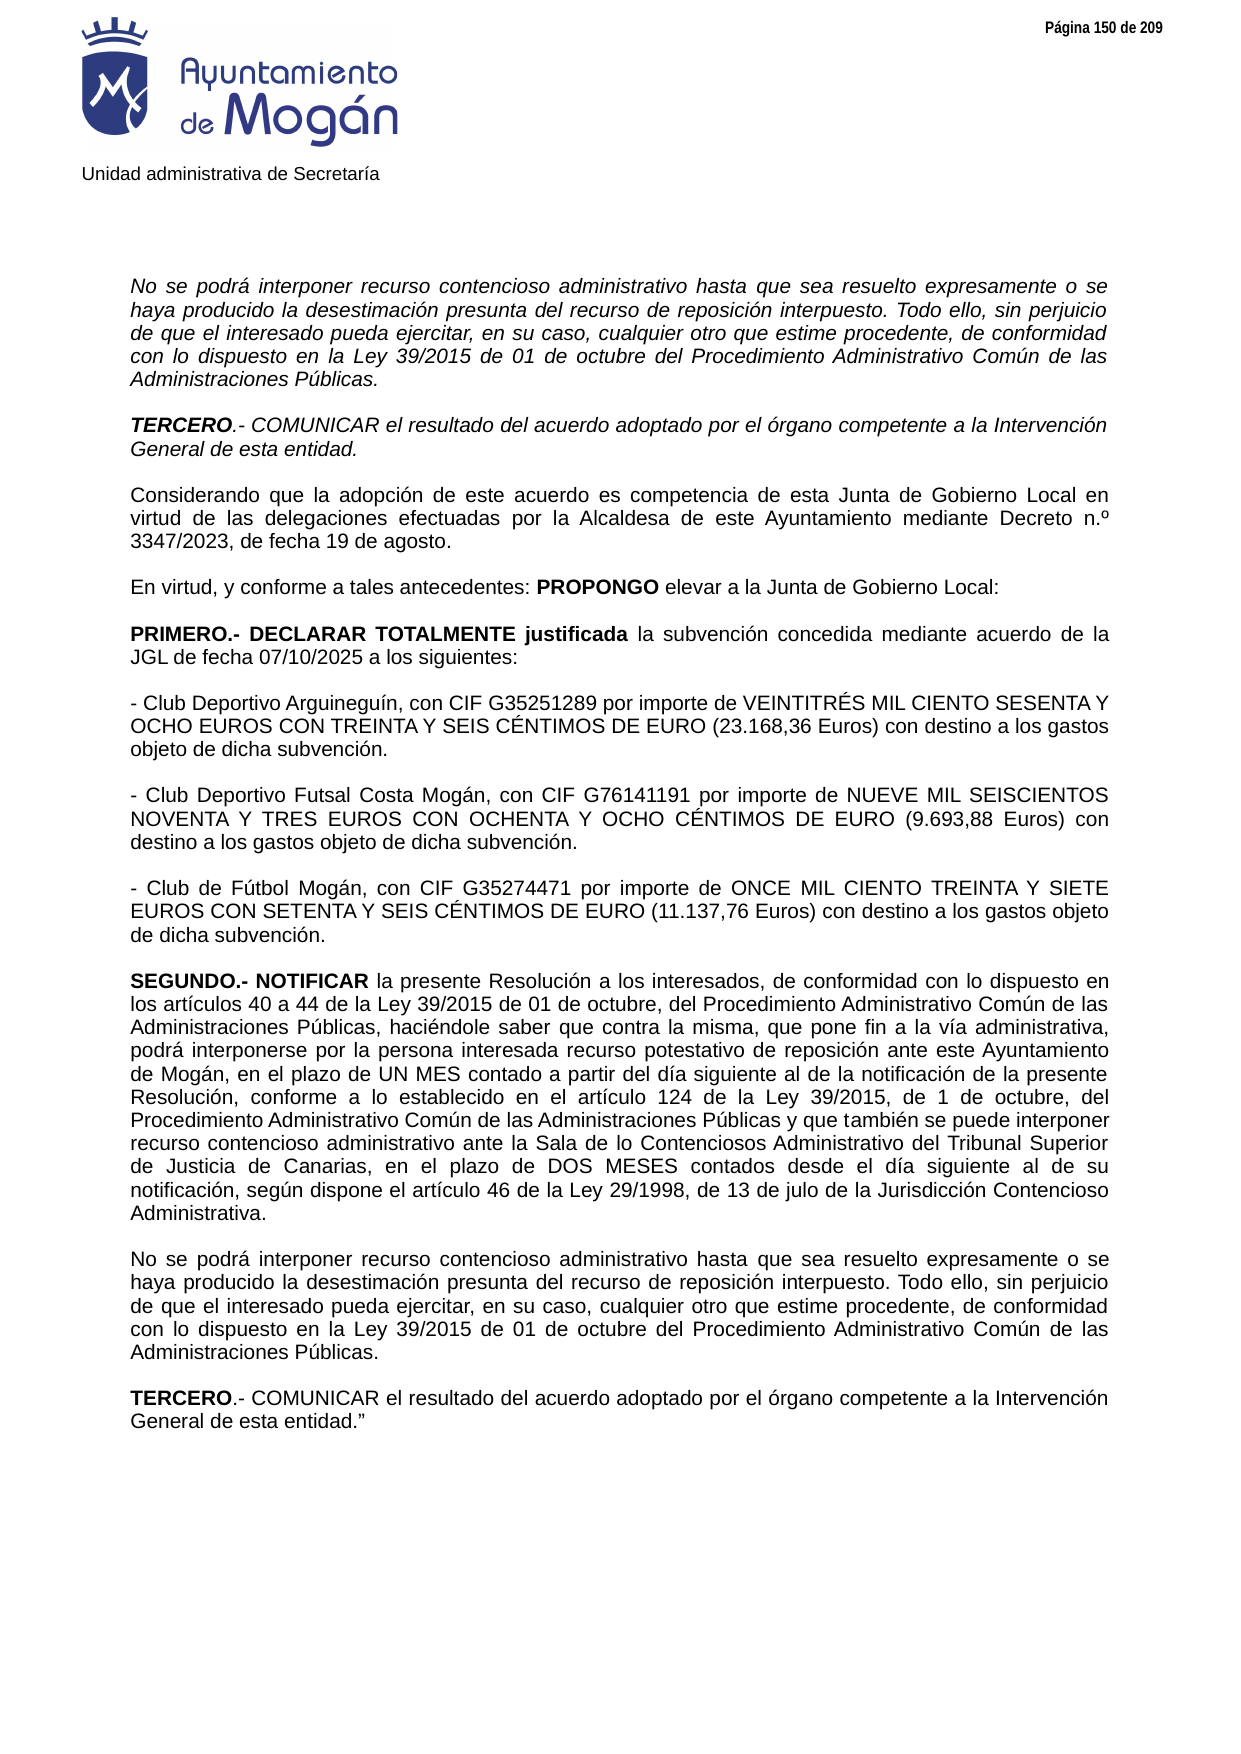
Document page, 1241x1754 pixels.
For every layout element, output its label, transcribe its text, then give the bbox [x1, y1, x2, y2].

text TERCERO.- COMUNICAR el resultado del acuerdo adoptado por el órgano competente a la Intervención General de esta entidad. [130, 414, 1110, 460]
text En virtud, y conforme a tales antecedentes: PROPONGO elevar a la Junta de Gobierno Local: [130, 576, 1110, 599]
picture [81, 17, 398, 153]
text No se podrá interponer recurso contencioso administrativo hasta que sea resuelto expresamente o se haya producido la desestimación presunta del recurso de reposición interpuesto. Todo ello, sin perjuicio de que el interesado pueda ejercitar, en su caso, cualquier otro que estime procedente, de conformidad con lo dispuesto en la Ley 39/2015 de 01 de octubre del Procedimiento Administrativo Común de las Administraciones Públicas. [130, 275, 1110, 391]
text SEGUNDO.- NOTIFICAR la presente Resolución a los interesados, de conformidad con lo dispuesto en los artículos 40 a 44 de la Ley 39/2015 de 01 de octubre, del Procedimiento Administrativo Común de las Administraciones Públicas, haciéndole saber que contra la misma, que pone fin a la vía administrativa, podrá interponerse por la persona interesada recurso potestativo de reposición ante este Ayuntamiento de Mogán, en el plazo de UN MES contado a partir del día siguiente al de la notificación de la presente Resolución, conforme a lo establecido en el artículo 124 de la Ley 39/2015, de 1 de octubre, del Procedimiento Administrativo Común de las Administraciones Públicas y que también se puede interponer recurso contencioso administrativo ante la Sala de lo Contenciosos Administrativo del Tribunal Superior de Justicia de Canarias, en el plazo de DOS MESES contados desde el día siguiente al de su notificación, según dispone el artículo 46 de la Ley 29/1998, de 13 de julo de la Jurisdicción Contencioso Administrativa. [130, 969, 1110, 1225]
text Considerando que la adopción de este acuerdo es competencia de esta Junta de Gobierno Local en virtud de las delegaciones efectuadas por la Alcaldesa de este Ayuntamiento mediante Decreto n.º 3347/2023, de fecha 19 de agosto. [130, 483, 1110, 553]
text - Club Deportivo Futsal Costa Mogán, con CIF G76141191 por importe de NUEVE MIL SEISCIENTOS NOVENTA Y TRES EUROS CON OCHENTA Y OCHO CÉNTIMOS DE EURO (9.693,88 Euros) con destino a los gastos objeto de dicha subvención. [130, 784, 1110, 854]
text TERCERO.- COMUNICAR el resultado del acuerdo adoptado por el órgano competente a la Intervención General de esta entidad.” [130, 1387, 1110, 1433]
text - Club Deportivo Arguineguín, con CIF G35251289 por importe de VEINTITRÉS MIL CIENTO SESENTA Y OCHO EUROS CON TREINTA Y SEIS CÉNTIMOS DE EURO (23.168,36 Euros) con destino a los gastos objeto de dicha subvención. [130, 691, 1110, 761]
text No se podrá interponer recurso contencioso administrativo hasta que sea resuelto expresamente o se haya producido la desestimación presunta del recurso de reposición interpuesto. Todo ello, sin perjuicio de que el interesado pueda ejercitar, en su caso, cualquier otro que estime procedente, de conformidad con lo dispuesto en la Ley 39/2015 de 01 de octubre del Procedimiento Administrativo Común de las Administraciones Públicas. [130, 1248, 1110, 1364]
text - Club de Fútbol Mogán, con CIF G35274471 por importe de ONCE MIL CIENTO TREINTA Y SIETE EUROS CON SETENTA Y SEIS CÉNTIMOS DE EURO (11.137,76 Euros) con destino a los gastos objeto de dicha subvención. [130, 877, 1110, 946]
text PRIMERO.- DECLARAR TOTALMENTE justificada la subvención concedida mediante acuerdo de la JGL de fecha 07/10/2025 a los siguientes: [130, 622, 1110, 668]
